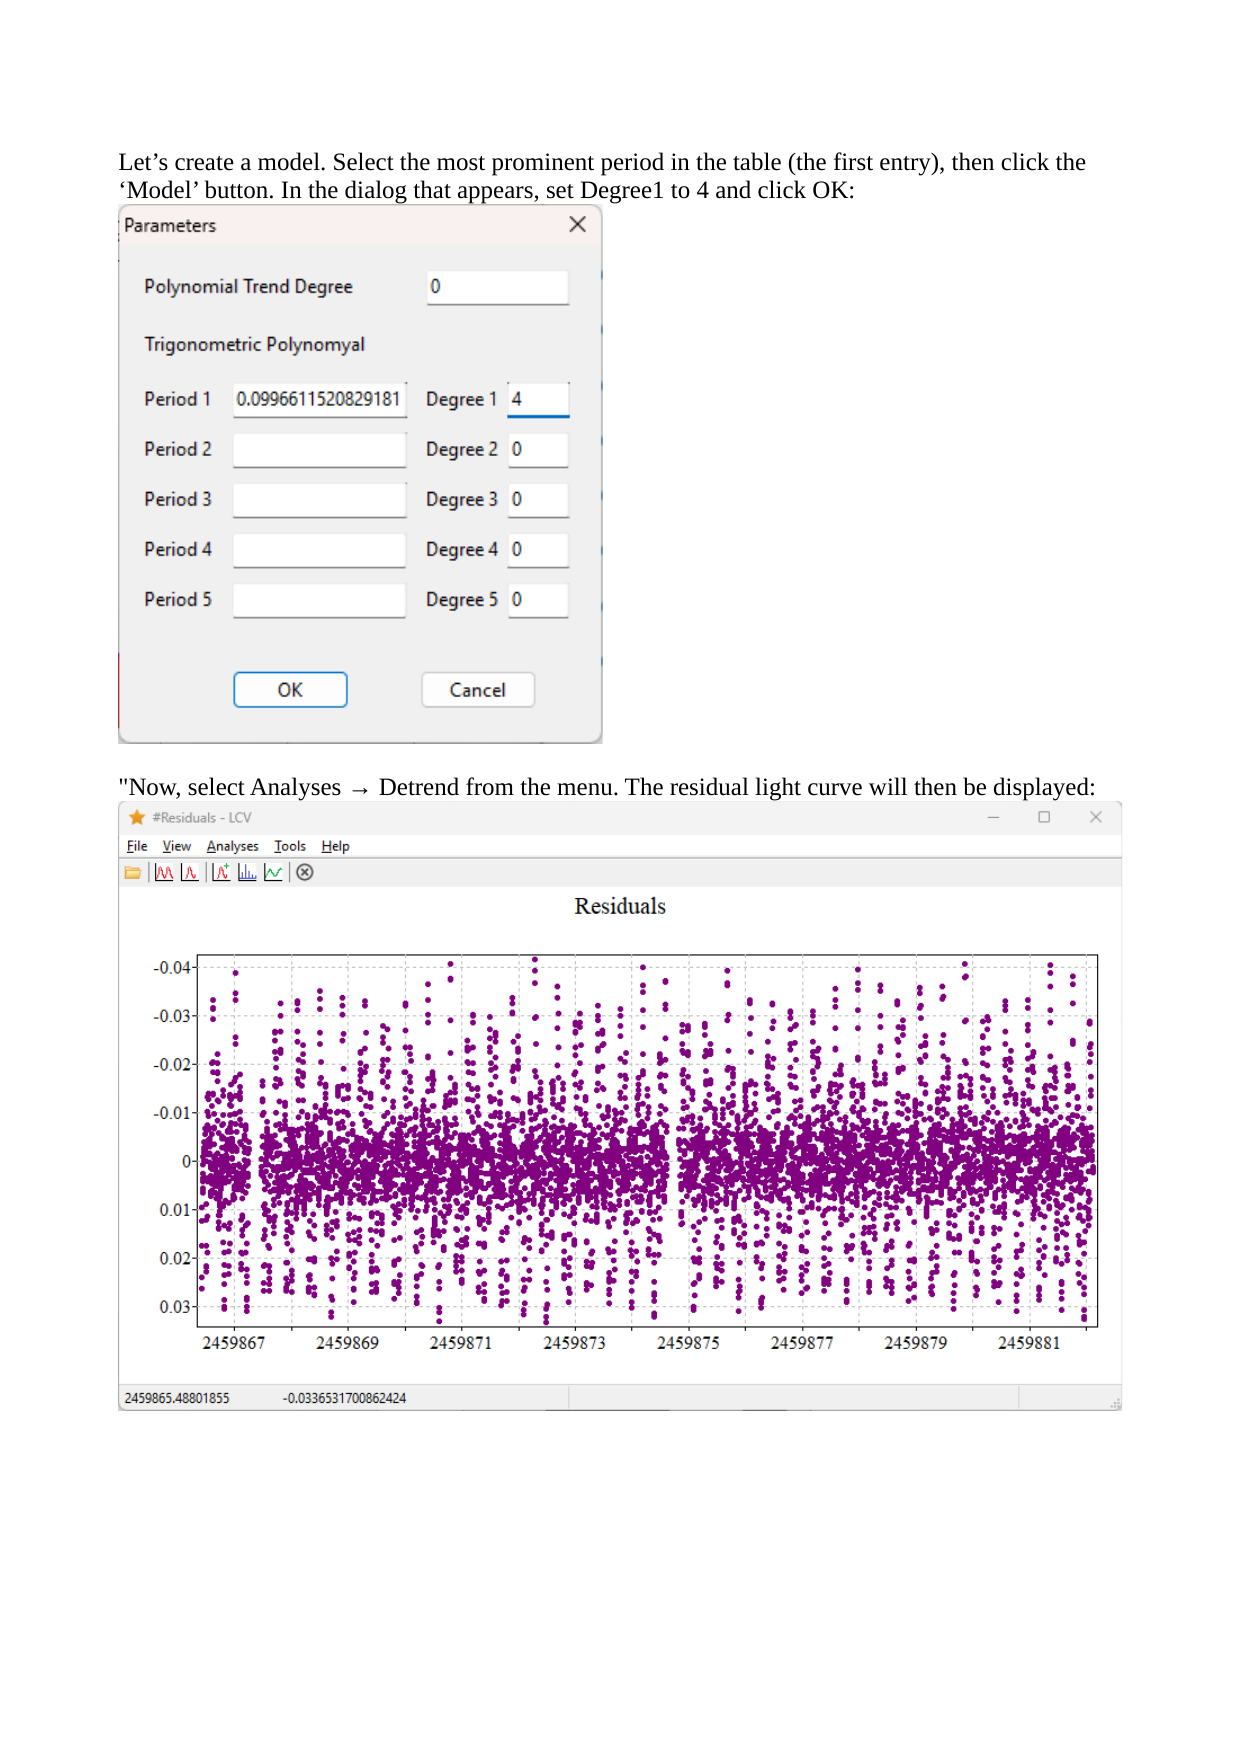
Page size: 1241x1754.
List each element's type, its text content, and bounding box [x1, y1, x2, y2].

text Let’s create a model. Select the most prominent period in the table (the first entry), then click the ‘Model’ button. In the dialog that appears, set Degree1 to 4 and click OK: [118, 147, 1122, 204]
text "Now, select Analyses → Detrend from the menu. The residual light curve will then be displayed: [118, 772, 1122, 801]
